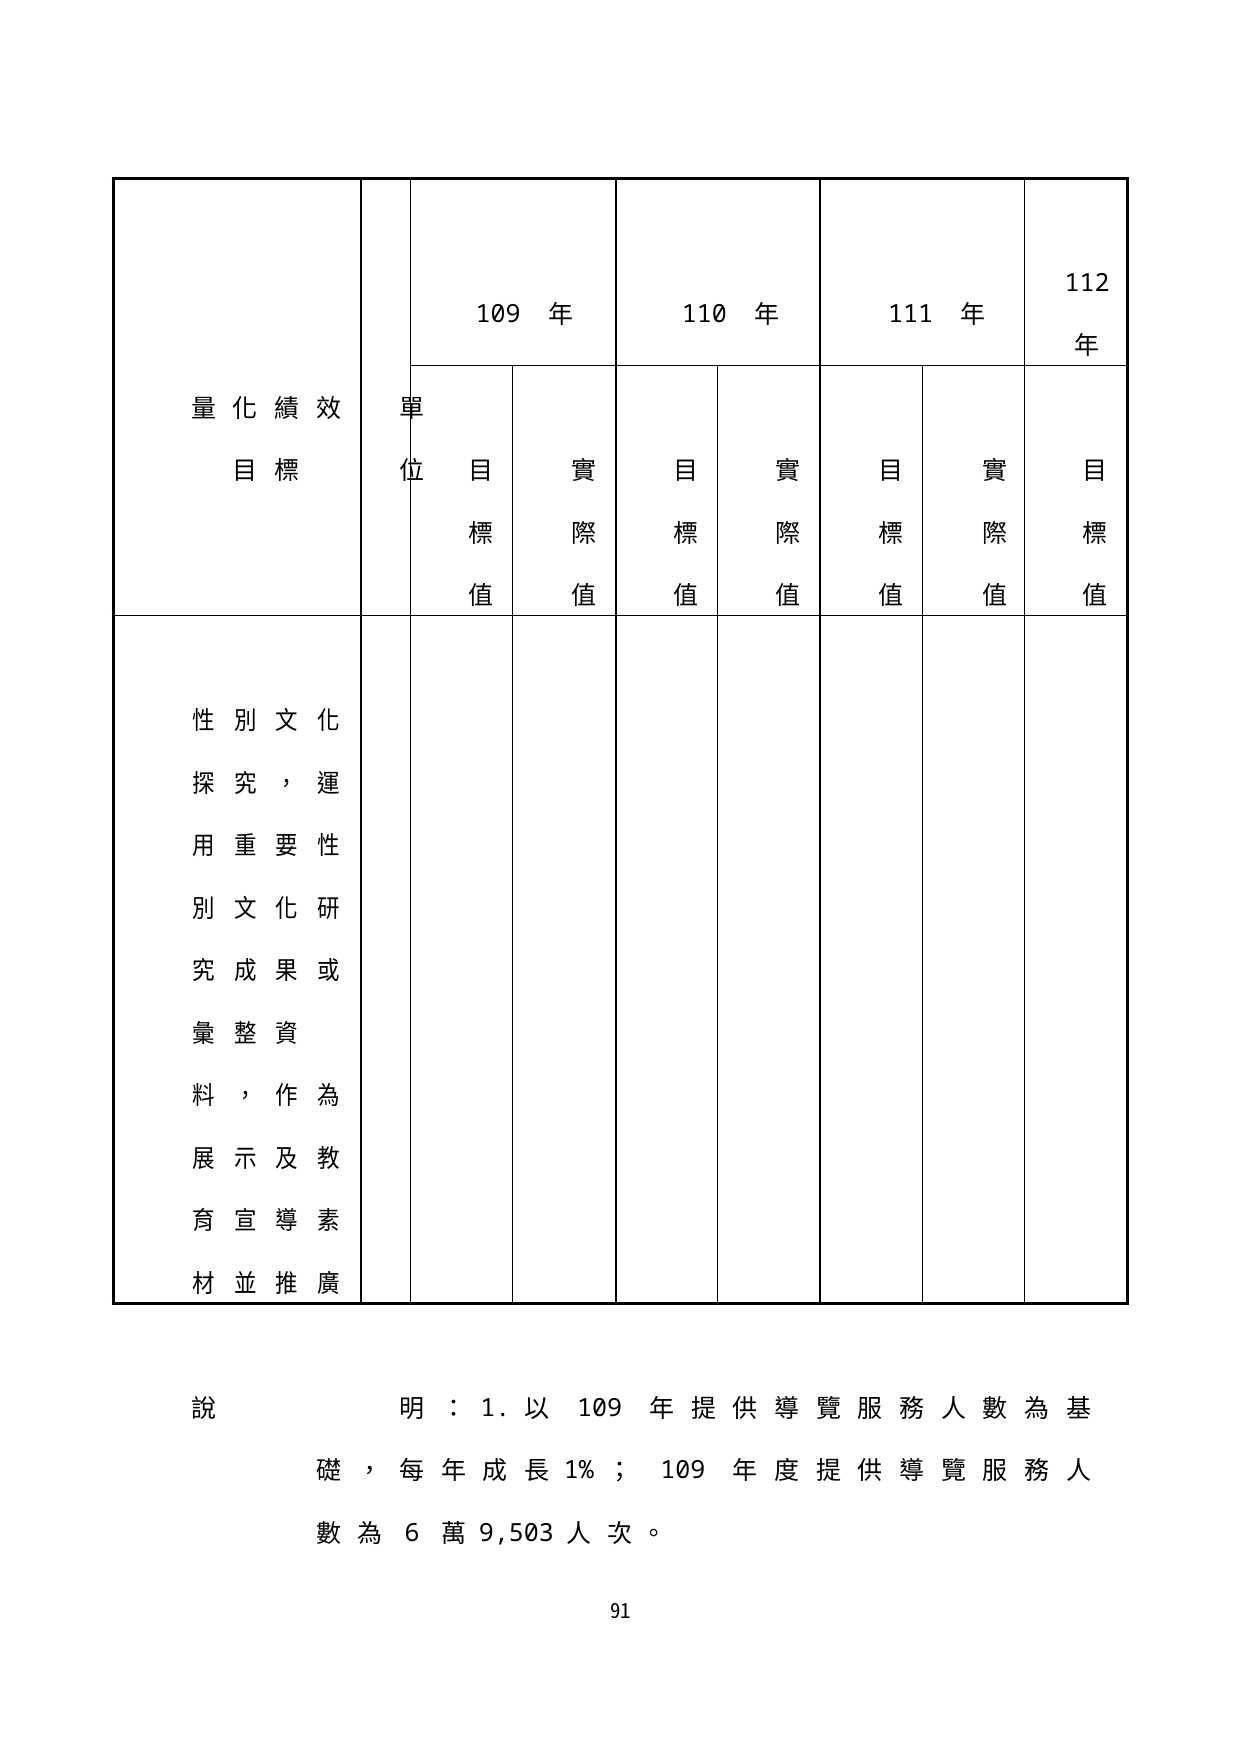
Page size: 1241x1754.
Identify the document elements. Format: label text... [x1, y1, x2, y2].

table_cell 目標值 [821, 366, 922, 615]
table_header 111年 [821, 180, 1024, 365]
table_header 110年 [617, 180, 819, 365]
table_cell 實際值 [513, 366, 615, 615]
table_cell [821, 616, 922, 1302]
text 說 明：1.以109年提供導覽服務人數為基礎，每年成長1%；109年度提供導覽服務人數為6萬9,503人次。 [120, 1365, 1124, 1552]
table_cell 實際值 [923, 366, 1024, 615]
table_cell 目標值 [1025, 366, 1126, 615]
table_cell [718, 616, 819, 1302]
table_header 量化績效目標 [115, 180, 360, 615]
table_cell 實際值 [718, 366, 819, 615]
table_cell 目標值 [617, 366, 717, 615]
table_header 單位 [362, 180, 410, 615]
table_cell [513, 616, 615, 1302]
table_cell 目標值 [411, 366, 512, 615]
table_cell 場 [362, 616, 410, 1302]
table_header 109年 [411, 180, 615, 365]
table_cell [617, 616, 717, 1302]
table_header 112年 [1025, 180, 1126, 365]
table_cell [923, 616, 1024, 1302]
table_cell 性別文化探究，運用重要性別文化研究成果或彙整資料，作為展示及教育宣導素材並推廣 [115, 616, 360, 1302]
table_cell [1025, 616, 1126, 1302]
table_cell 1 [411, 616, 512, 1302]
